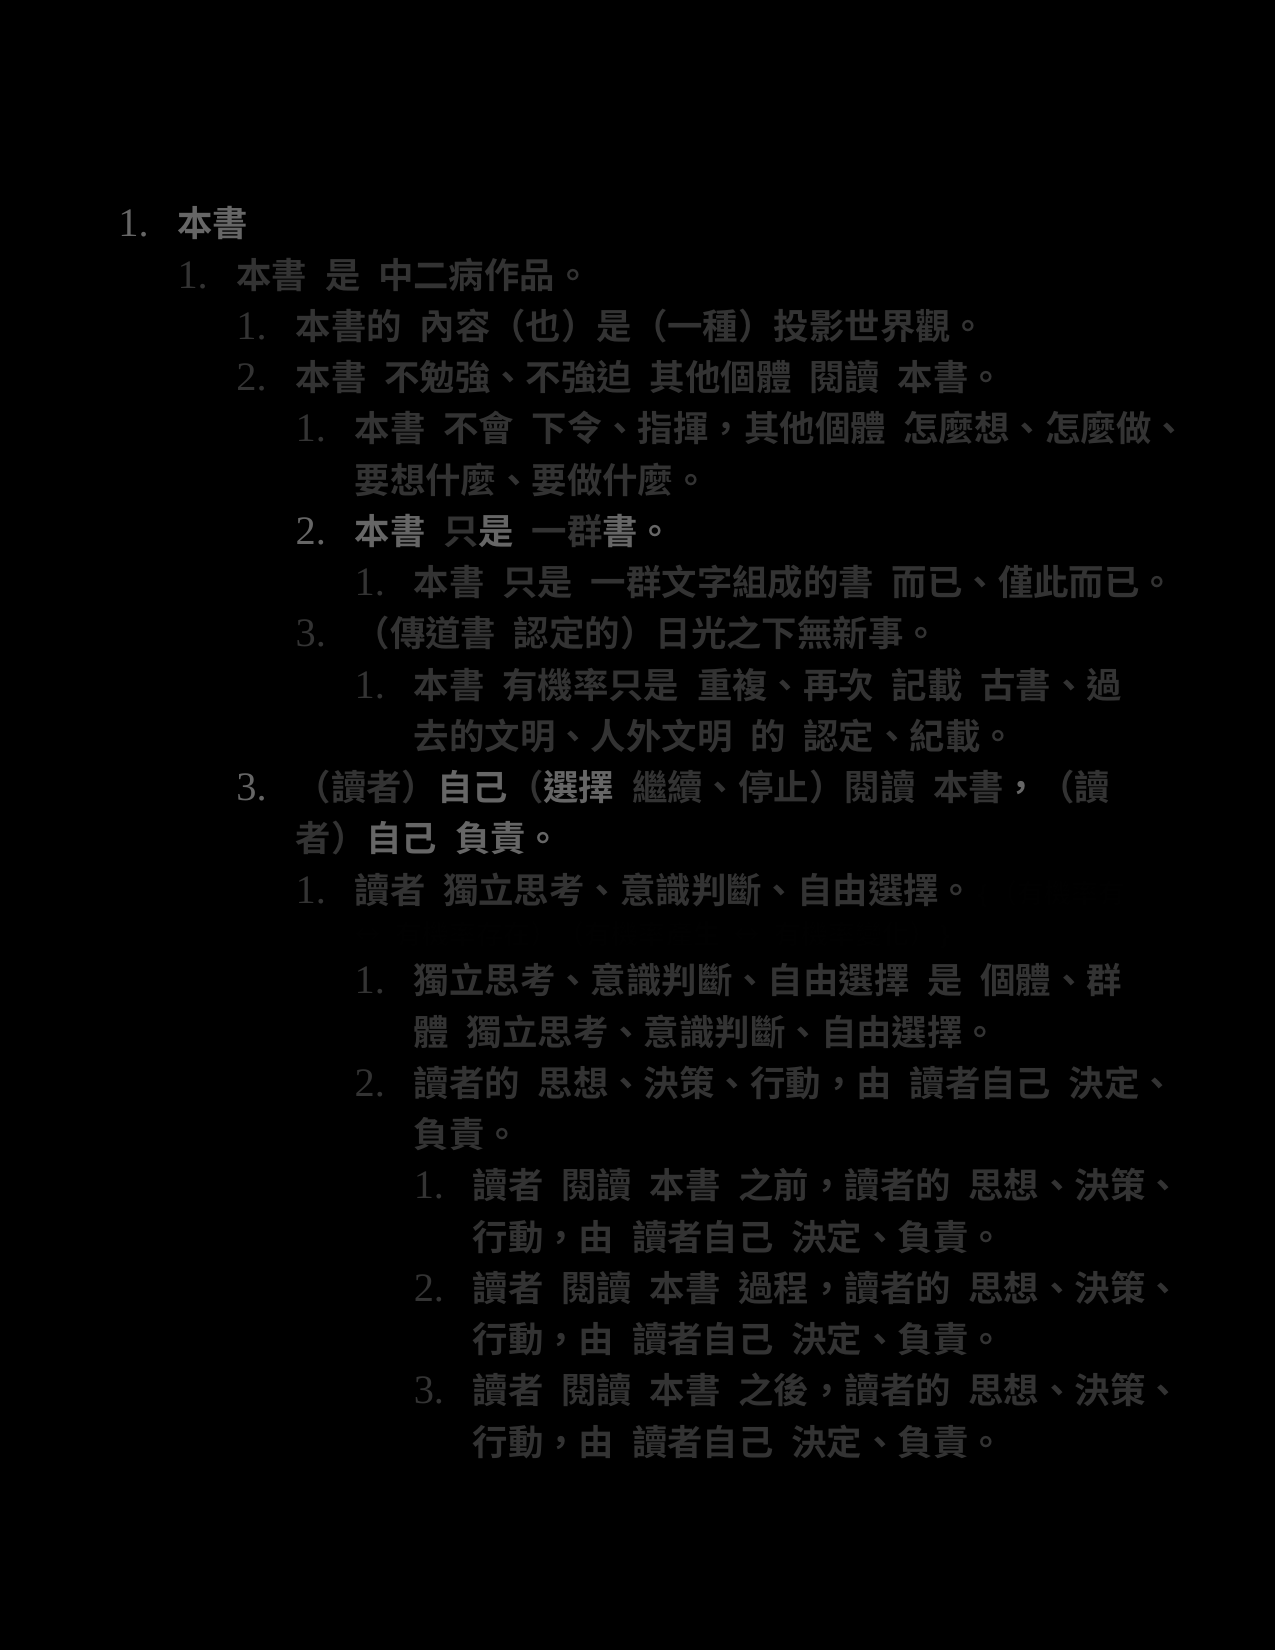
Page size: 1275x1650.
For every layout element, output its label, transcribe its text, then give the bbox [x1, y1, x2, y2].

list （傳道書 認定的）日光之下無新事。 [295, 606, 1157, 657]
list 本書的 內容（也）是（一種）投影世界觀。 [236, 298, 1157, 349]
list 本書 只是 一群書。 [295, 503, 1157, 554]
list 讀者 閱讀 本書 之前，讀者的 思想、決策、行動，由 讀者自己 決定、負責。 [413, 1158, 1157, 1260]
list 本書 不會 下令、指揮，其他個體 怎麼想、怎麼做、要想什麼、要做什麼。 [295, 401, 1157, 503]
list 本書 [118, 196, 1157, 247]
list 讀者 閱讀 本書 過程，讀者的 思想、決策、行動，由 讀者自己 決定、負責。 [413, 1260, 1157, 1363]
list 讀者 閱讀 本書 之後，讀者的 思想、決策、行動，由 讀者自己 決定、負責。 [413, 1363, 1157, 1465]
list 讀者的 思想、決策、行動，由 讀者自己 決定、負責。 [354, 1055, 1157, 1158]
list 讀者 獨立思考、意識判斷、自由選擇。{（有機率有 ↔ 有機率存在）（有機率產生 ↔ 有機率變化）} [295, 862, 1157, 953]
list 本書 是 中二病作品。 [177, 247, 1157, 298]
list 獨立思考、意識判斷、自由選擇 是 個體、群體 獨立思考、意識判斷、自由選擇。 [354, 953, 1157, 1055]
list 本書 有機率只是 重複、再次 記載 古書、過去的文明、人外文明 的 認定、紀載。 [354, 657, 1157, 759]
list 本書 不勉強、不強迫 其他個體 閱讀 本書。 [236, 349, 1157, 401]
list 本書 只是 一群文字組成的書 而已、僅此而已。 [354, 554, 1157, 606]
list （讀者）自己（選擇 繼續、停止）閱讀 本書，（讀者）自己 負責。 [236, 759, 1157, 862]
